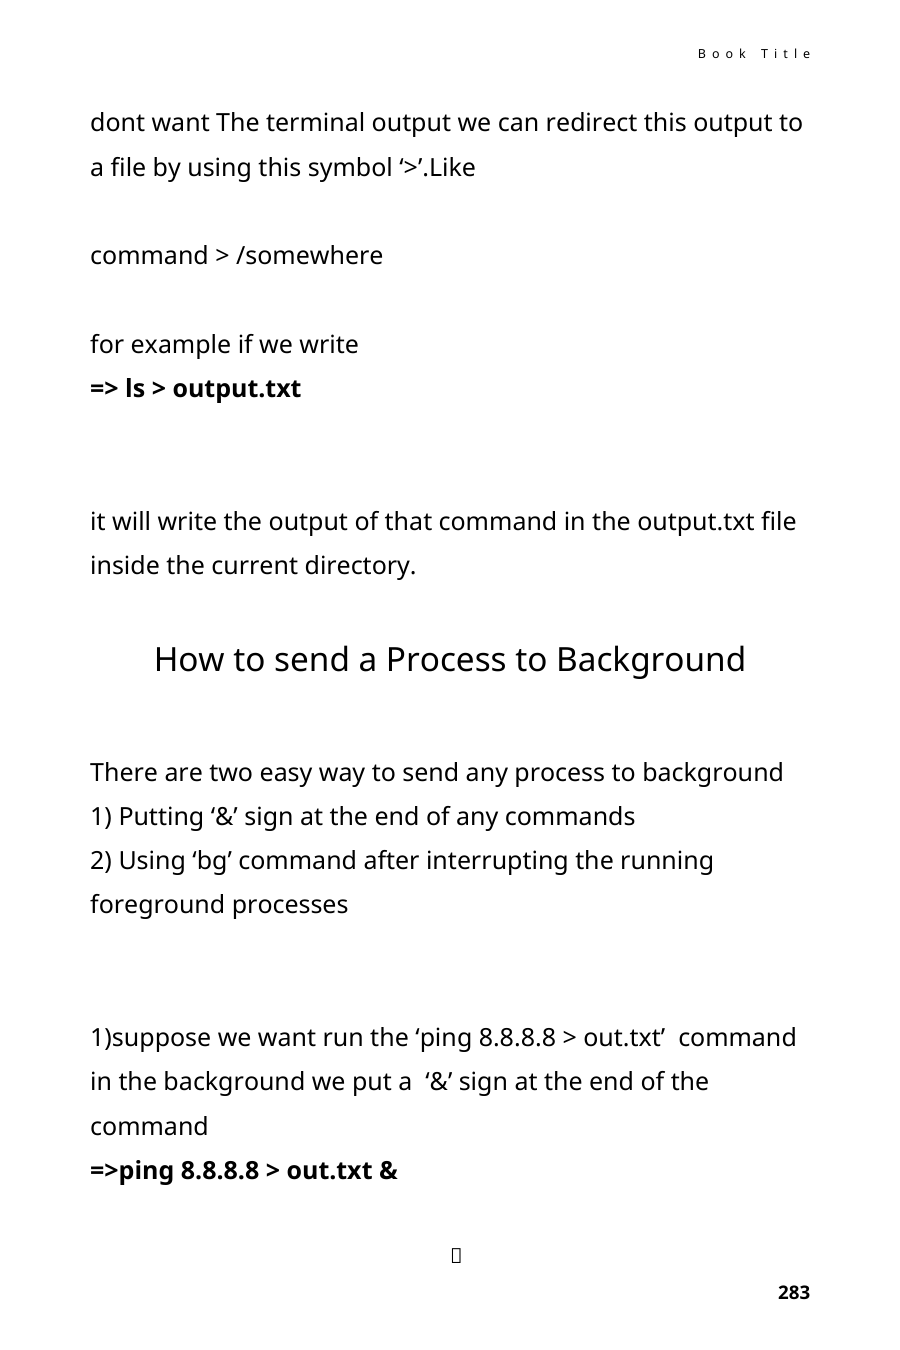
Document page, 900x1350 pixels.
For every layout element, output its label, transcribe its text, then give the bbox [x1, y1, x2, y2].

text 1)suppose we want run the ‘ping 8.8.8.8 > out.txt’ command in the background we put a ‘&’ sign at the end of the command [90, 1020, 810, 1142]
text =>ping 8.8.8.8 > out.txt & [90, 1153, 810, 1187]
text => ls > output.txt [90, 371, 810, 405]
text 1) Putting ‘&’ sign at the end of any commands [90, 798, 810, 832]
text There are two easy way to send any process to background [90, 754, 810, 788]
text it will write the output of that command in the output.txt file inside the current directory. [90, 503, 810, 582]
text How to send a Process to Background [90, 636, 810, 682]
text dont want The terminal output we can redirect this output to a file by using this symbol ‘>’.Like [90, 105, 810, 183]
text command > /somewhere [90, 238, 810, 272]
text for example if we write [90, 326, 810, 360]
text 2) Using ‘bg’ command after interrupting the running foreground processes [90, 843, 810, 921]
